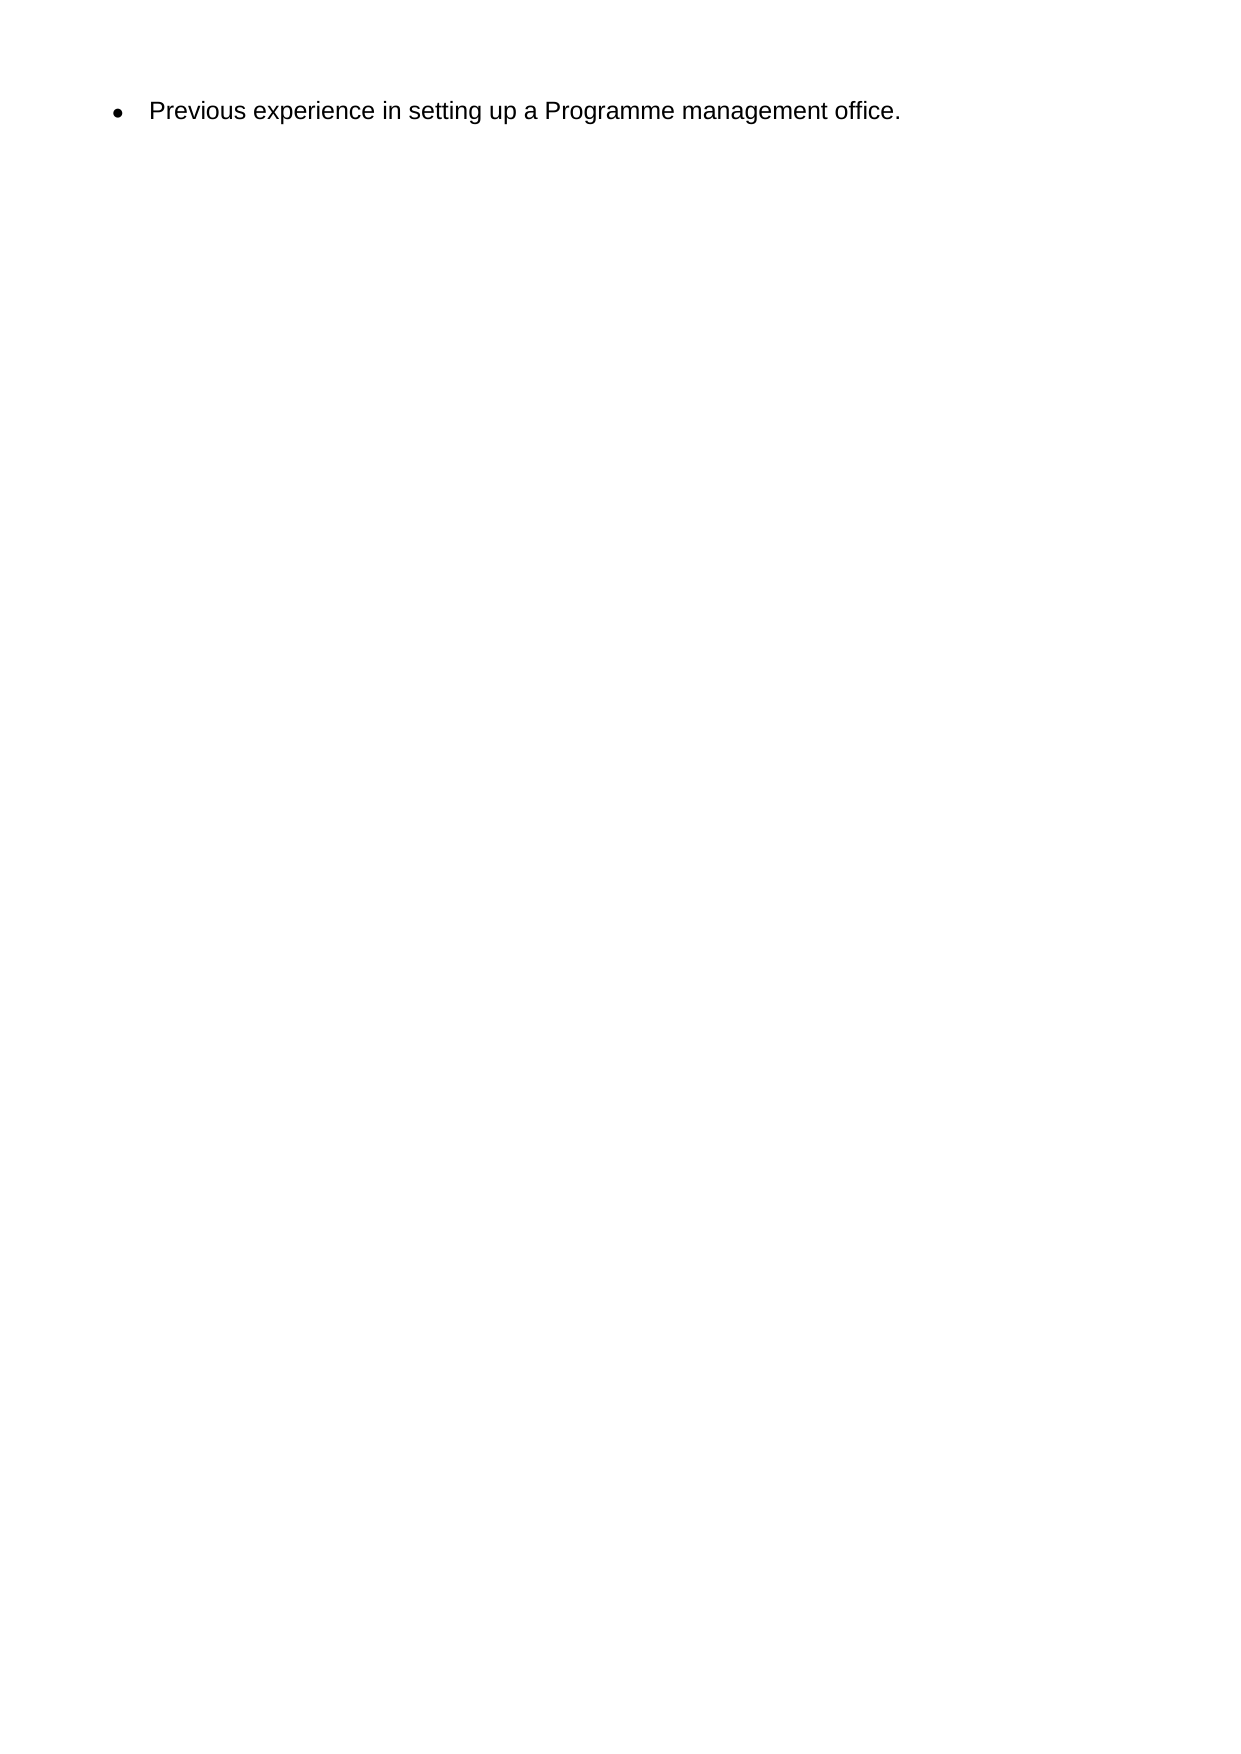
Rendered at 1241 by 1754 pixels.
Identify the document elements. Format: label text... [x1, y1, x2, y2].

list Previous experience in setting up a Programme management office. [111, 97, 1137, 125]
